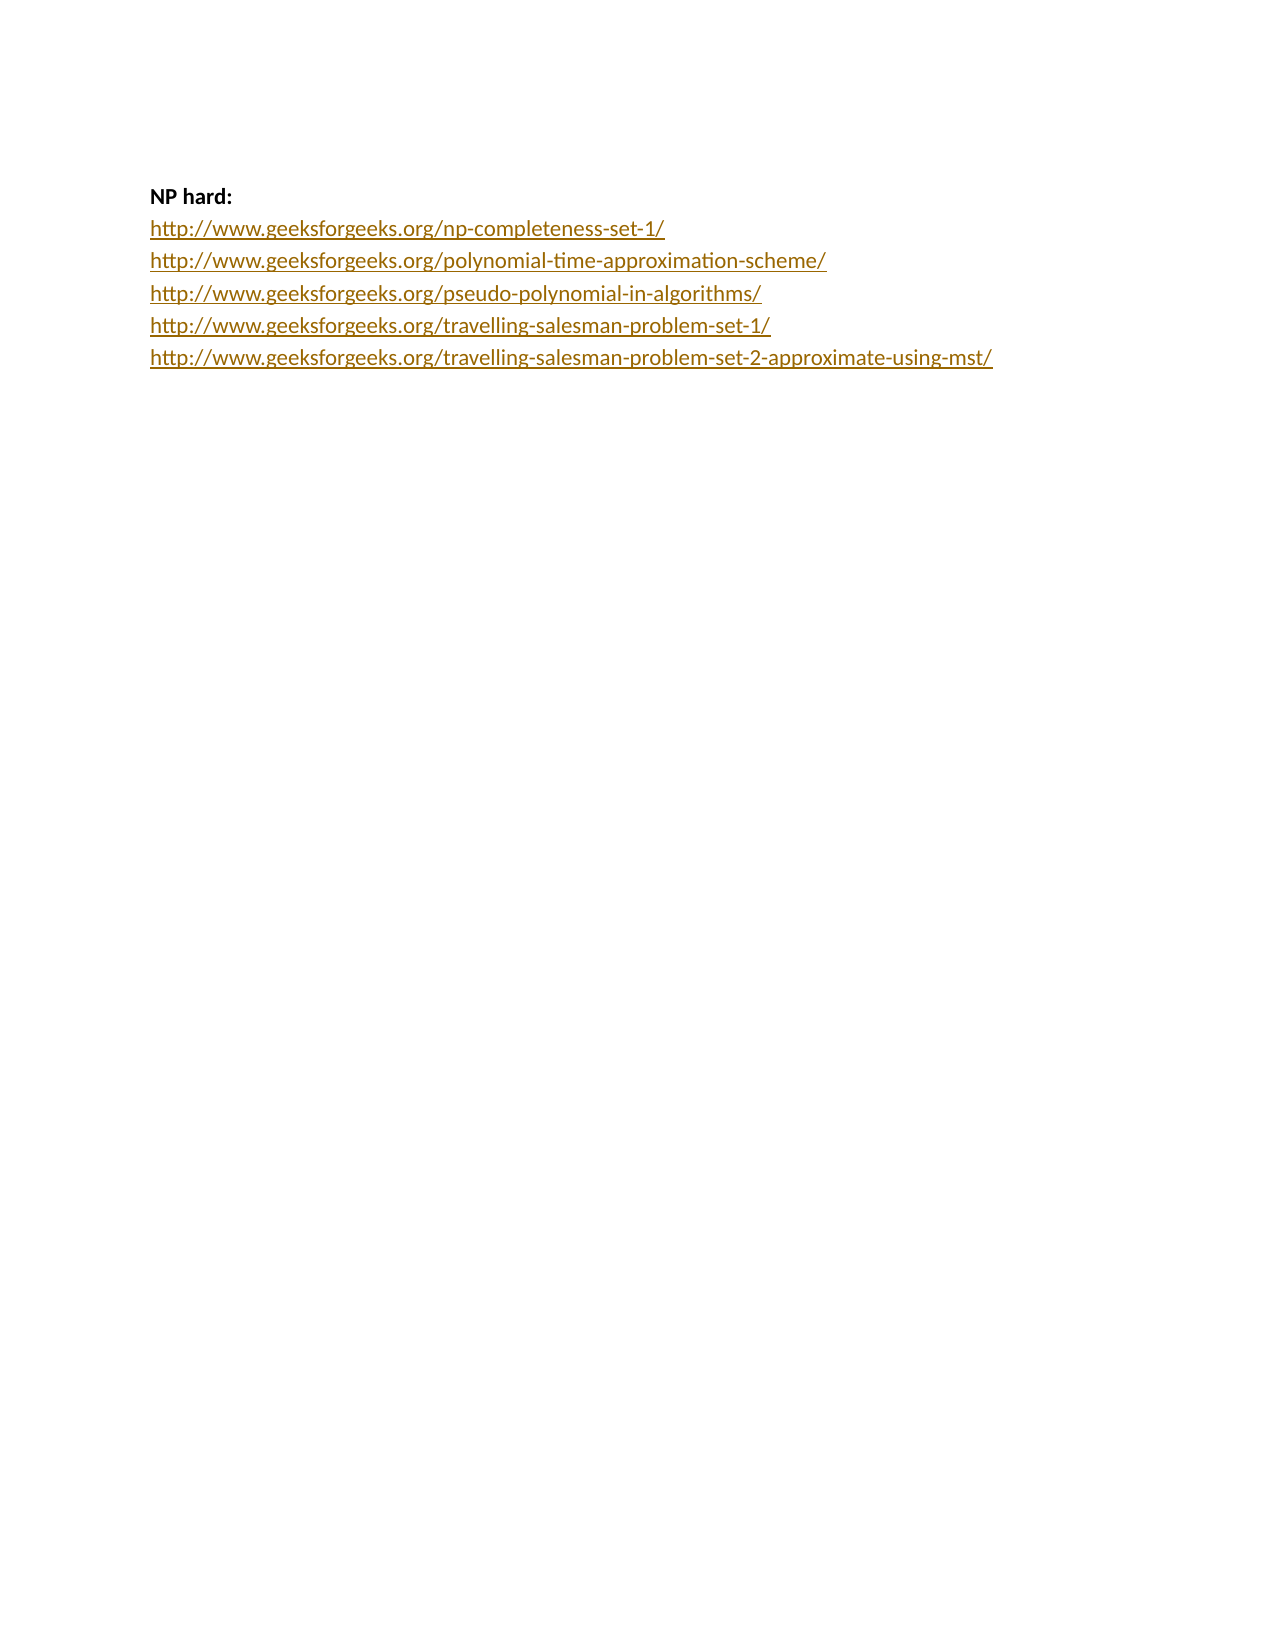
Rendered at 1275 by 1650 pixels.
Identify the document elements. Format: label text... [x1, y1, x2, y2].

list http://www.geeksforgeeks.org/travelling-salesman-problem-set-2-approximate-using-mst/ [150, 343, 1125, 371]
list http://www.geeksforgeeks.org/pseudo-polynomial-in-algorithms/ [150, 279, 1125, 307]
list http://www.geeksforgeeks.org/polynomial-time-approximation-scheme/ [150, 247, 1125, 274]
list http://www.geeksforgeeks.org/np-completeness-set-1/ [150, 214, 1125, 242]
list http://www.geeksforgeeks.org/travelling-salesman-problem-set-1/ [150, 311, 1125, 339]
list NP hard: [150, 182, 1125, 210]
